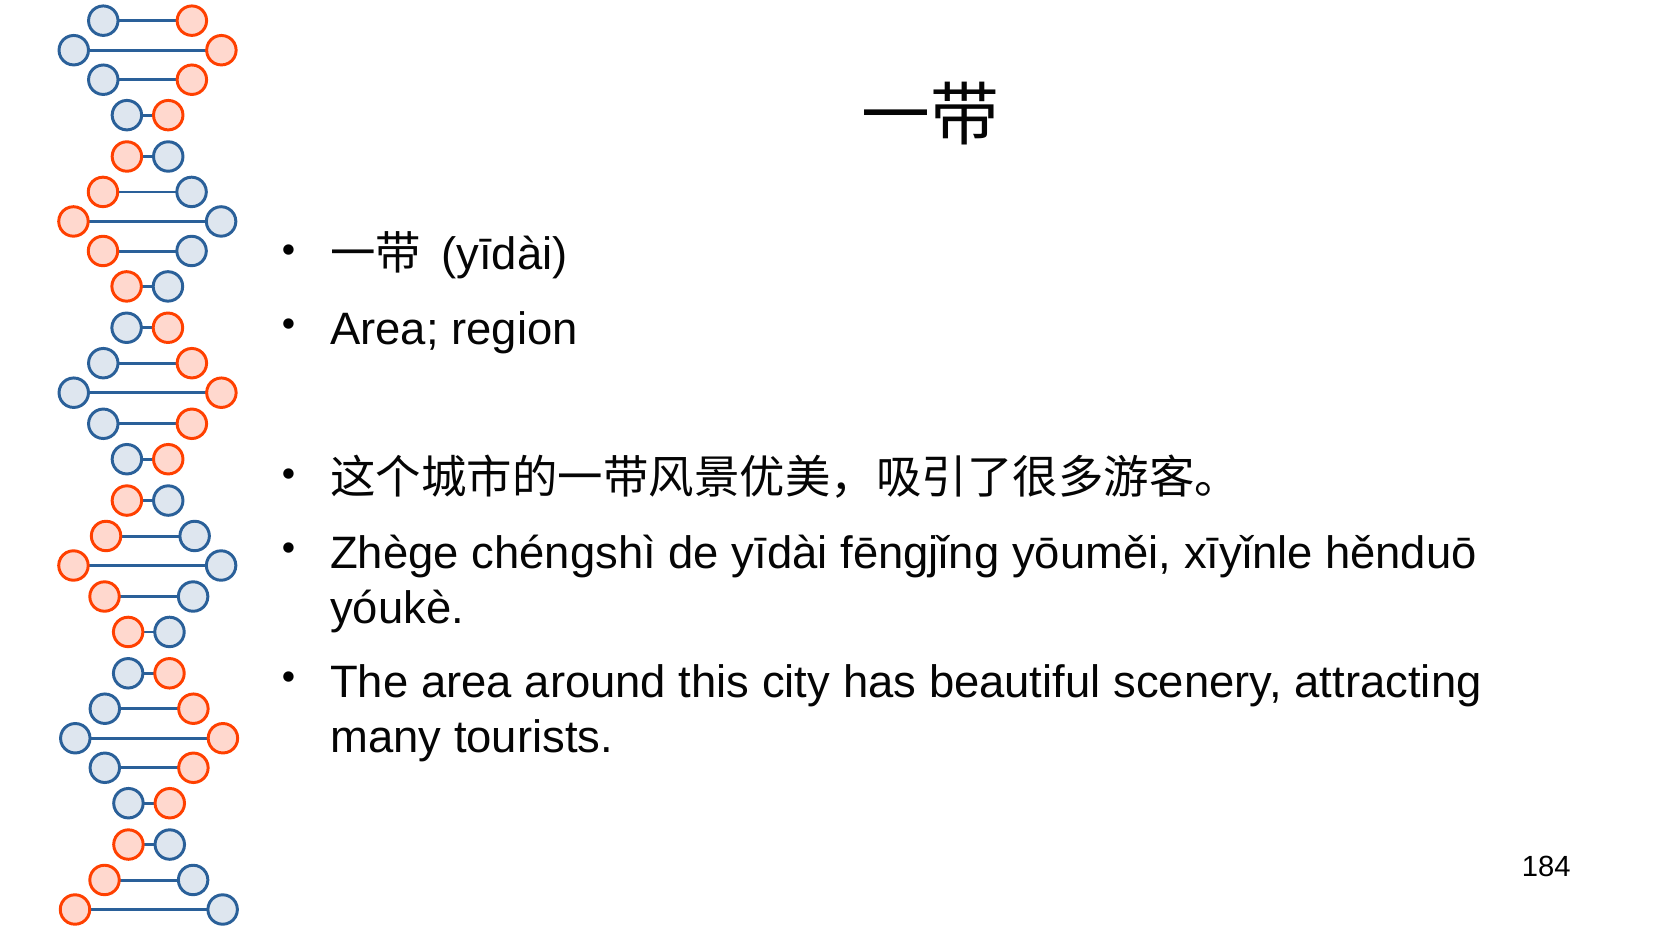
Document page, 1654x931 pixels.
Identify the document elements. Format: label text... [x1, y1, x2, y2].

title 一带 [265, 35, 1595, 189]
list 一带 (yīdài) Area; region 这个城市的一带风景优美，吸引了很多游客。 Zhège chéngshì de yīdài fēngjǐng yōuměi, xīyǐnle hěnduō yóukè. The area around this city has beautiful scenery, attracting many tourists. [265, 224, 1595, 764]
